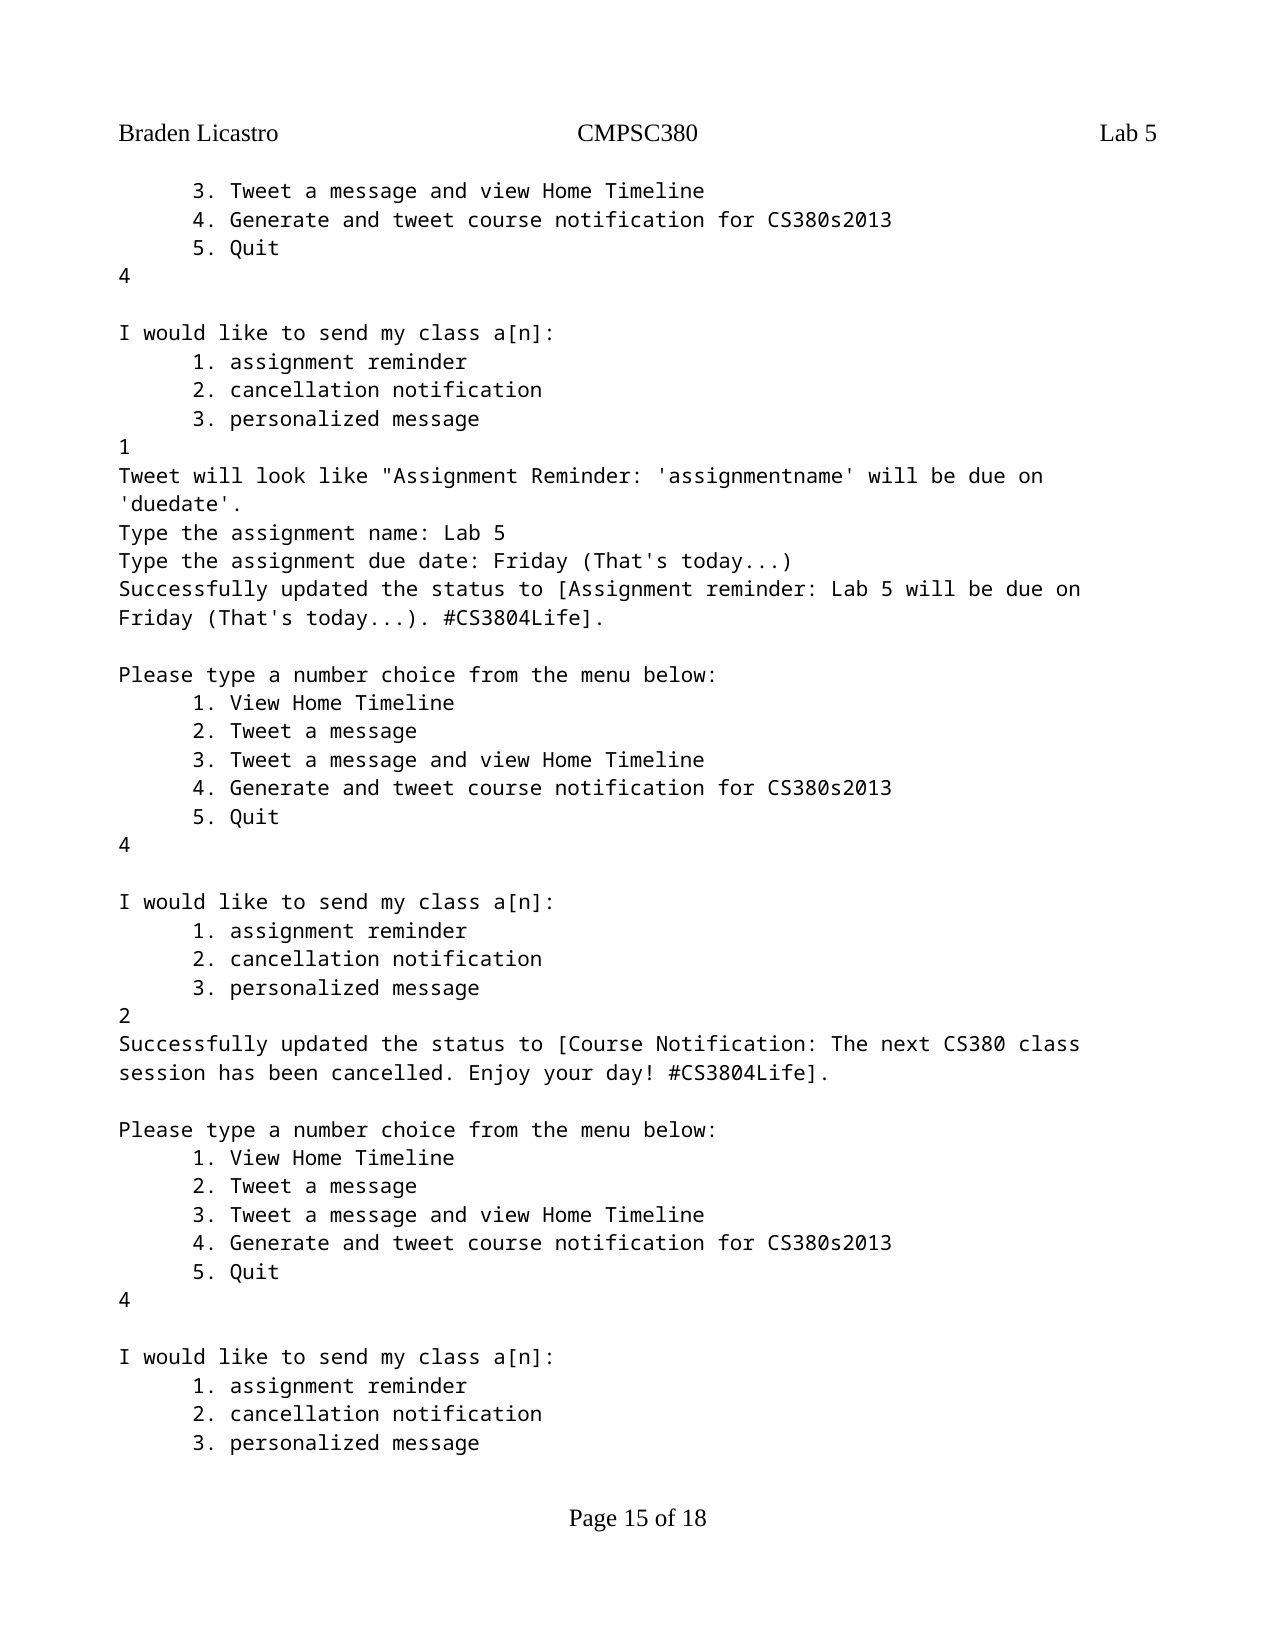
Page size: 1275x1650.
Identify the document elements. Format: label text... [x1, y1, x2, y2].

text 2. Tweet a message [118, 1172, 1157, 1200]
text 1 [118, 432, 1157, 461]
text 4 [118, 830, 1157, 859]
text 3. personalized message [118, 973, 1157, 1001]
text 4 [118, 1285, 1157, 1314]
text I would like to send my class a[n]: [118, 1342, 1157, 1371]
text 4. Generate and tweet course notification for CS380s2013 [118, 1228, 1157, 1257]
text 3. Tweet a message and view Home Timeline [118, 1200, 1157, 1228]
text 1. assignment reminder [118, 916, 1157, 944]
text 2. cancellation notification [118, 1399, 1157, 1428]
text 3. personalized message [118, 404, 1157, 432]
text 3. personalized message [118, 1428, 1157, 1456]
text 5. Quit [118, 802, 1157, 830]
text Type the assignment name: Lab 5 [118, 518, 1157, 546]
text 1. assignment reminder [118, 347, 1157, 375]
text 5. Quit [118, 233, 1157, 262]
text 5. Quit [118, 1257, 1157, 1285]
text 4. Generate and tweet course notification for CS380s2013 [118, 773, 1157, 802]
text Please type a number choice from the menu below: [118, 1115, 1157, 1143]
text 3. Tweet a message and view Home Timeline [118, 176, 1157, 205]
text 2. cancellation notification [118, 375, 1157, 404]
text 3. Tweet a message and view Home Timeline [118, 745, 1157, 773]
text 2. Tweet a message [118, 717, 1157, 745]
text 2. cancellation notification [118, 944, 1157, 973]
text Type the assignment due date: Friday (That's today...) [118, 546, 1157, 574]
text 4. Generate and tweet course notification for CS380s2013 [118, 205, 1157, 233]
text 1. assignment reminder [118, 1371, 1157, 1399]
text Please type a number choice from the menu below: [118, 660, 1157, 688]
text 4 [118, 262, 1157, 290]
text I would like to send my class a[n]: [118, 887, 1157, 916]
text 2 [118, 1001, 1157, 1029]
text 1. View Home Timeline [118, 688, 1157, 717]
text Successfully updated the status to [Assignment reminder: Lab 5 will be due on Friday (That's today...). #CS3804Life]. [118, 574, 1157, 631]
text I would like to send my class a[n]: [118, 318, 1157, 347]
text Tweet will look like "Assignment Reminder: 'assignmentname' will be due on 'duedate'. [118, 461, 1157, 518]
text Successfully updated the status to [Course Notification: The next CS380 class session has been cancelled. Enjoy your day! #CS3804Life]. [118, 1029, 1157, 1086]
text 1. View Home Timeline [118, 1143, 1157, 1172]
